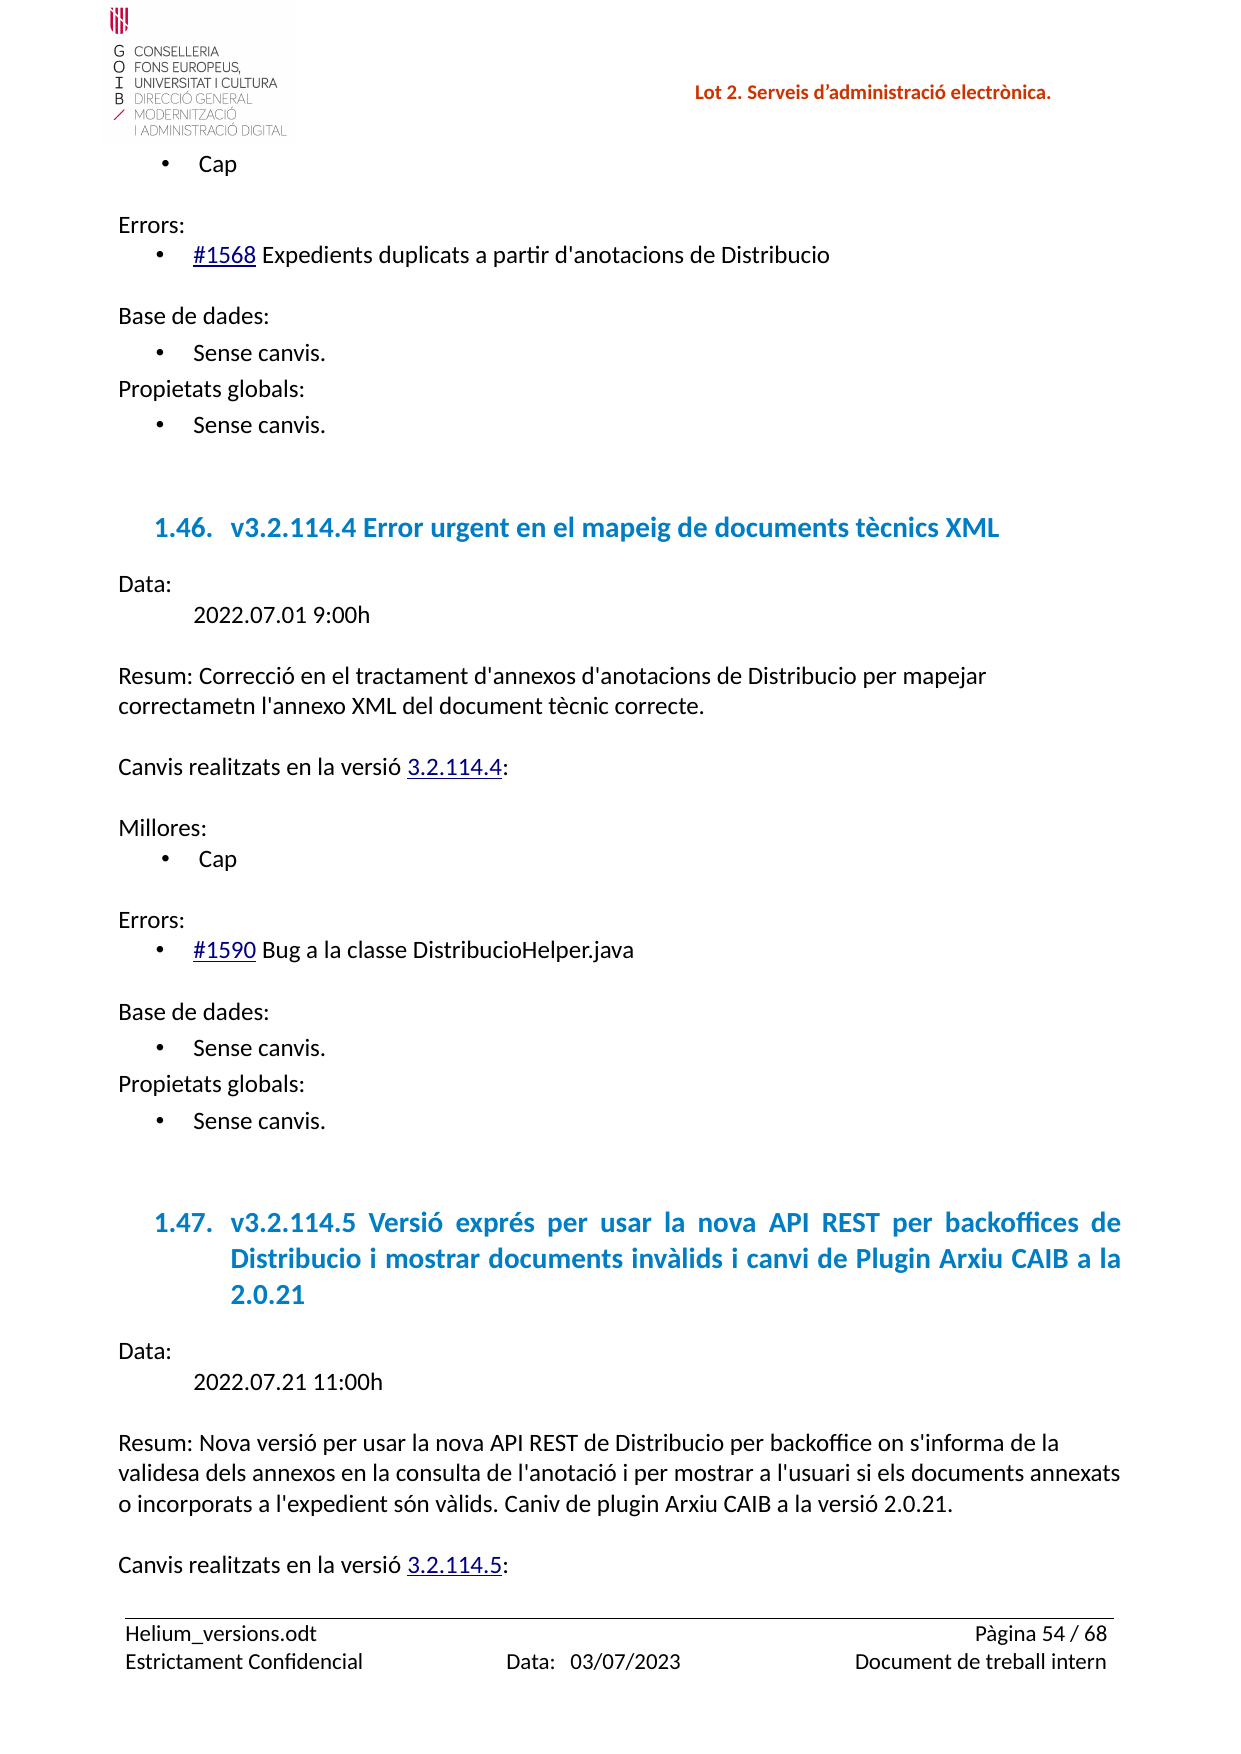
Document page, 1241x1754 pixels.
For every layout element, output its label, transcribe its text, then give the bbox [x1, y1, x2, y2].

list #1590 Bug a la classe DistribucioHelper.java [156, 935, 1122, 965]
text Base de dades: [118, 300, 1122, 331]
text Canvis realitzats en la versió 3.2.114.5: [118, 1549, 1122, 1579]
text Data: [118, 568, 1122, 599]
text Millores: [118, 813, 1122, 843]
list Sense canvis. [156, 1032, 1122, 1063]
text Propietats globals: [118, 1069, 1122, 1099]
list Cap [161, 148, 1122, 178]
text Errors: [118, 209, 1122, 239]
text Resum: Correcció en el tractament d'annexos d'anotacions de Distribucio per mapejar correctametn l'annexo XML del document tècnic correcte. [118, 660, 1122, 721]
text Errors: [118, 904, 1122, 935]
text 2022.07.21 11:00h [118, 1366, 1122, 1396]
text 2022.07.01 9:00h [118, 599, 1122, 629]
text Base de dades: [118, 996, 1122, 1026]
text Data: [118, 1335, 1122, 1366]
subtitle v3.2.114.5 Versió exprés per usar la nova API REST per backoffices de Distribucio i mostrar documents invàlids i canvi de Plugin Arxiu CAIB a la 2.0.21 [153, 1204, 1122, 1311]
list Sense canvis. [156, 1105, 1122, 1136]
list #1568 Expedients duplicats a partir d'anotacions de Distribucio [156, 239, 1122, 270]
list Sense canvis. [156, 337, 1122, 367]
text Canvis realitzats en la versió 3.2.114.4: [118, 752, 1122, 782]
list Cap [161, 843, 1122, 874]
subtitle v3.2.114.4 Error urgent en el mapeig de documents tècnics XML [153, 509, 1122, 545]
text Propietats globals: [118, 373, 1122, 404]
text Resum: Nova versió per usar la nova API REST de Distribucio per backoffice on s'informa de la validesa dels annexos en la consulta de l'anotació i per mostrar a l'usuari si els documents annexats o incorporats a l'expedient són vàlids. Caniv de plugin Arxiu CAIB a la versió 2.0.21. [118, 1427, 1122, 1518]
list Sense canvis. [156, 410, 1122, 440]
picture [100, 0, 297, 144]
